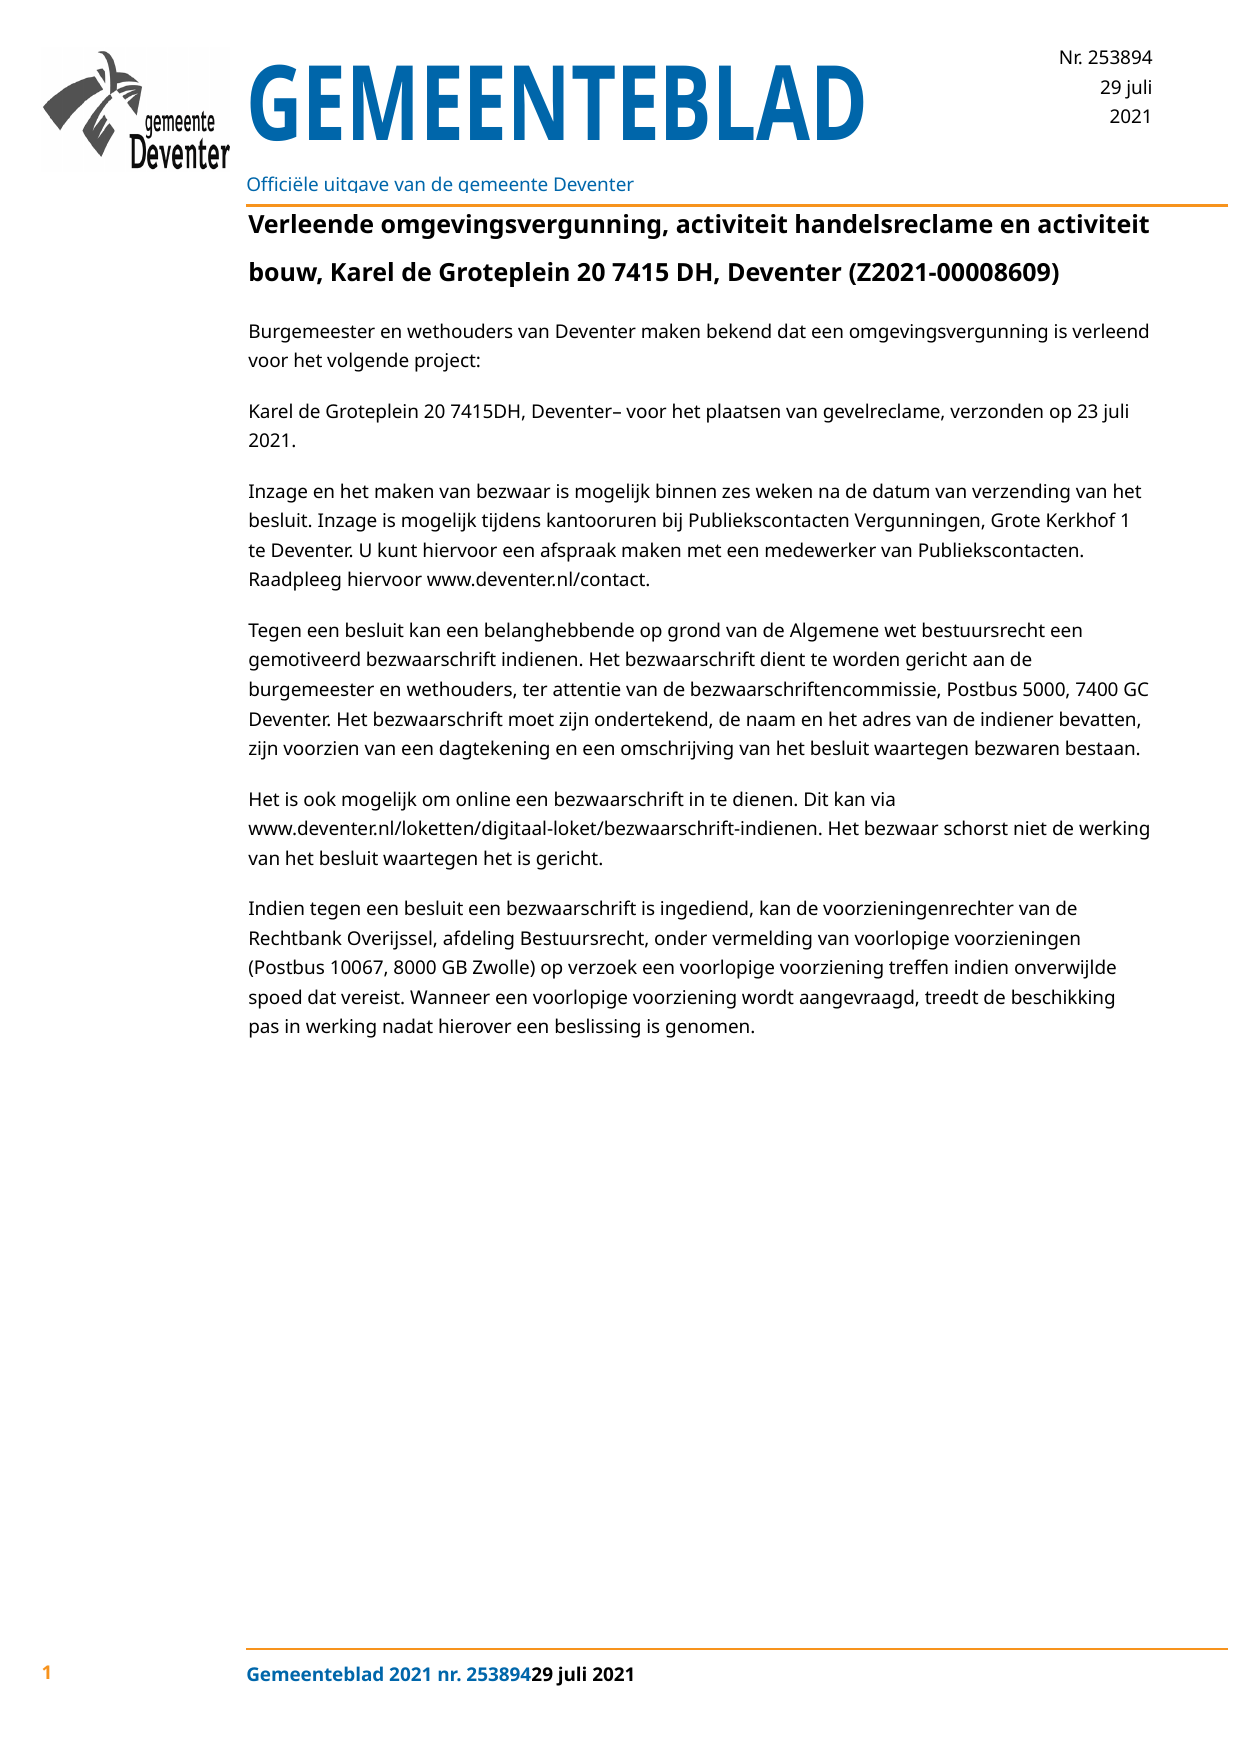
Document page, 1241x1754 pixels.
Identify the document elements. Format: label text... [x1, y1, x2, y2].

text Inzage en het maken van bezwaar is mogelijk binnen zes weken na de datum van verzending van het besluit. Inzage is mogelijk tijdens kantooruren bij Publiekscontacten Vergunningen, Grote Kerkhof 1 te Deventer. U kunt hiervoor een afspraak maken met een medewerker van Publiekscontacten. Raadpleeg hiervoor www.deventer.nl/contact. [248, 478, 1152, 592]
text Tegen een besluit kan een belanghebbende op grond van de Algemene wet bestuursrecht een gemotiveerd bezwaarschrift indienen. Het bezwaarschrift dient te worden gericht aan de burgemeester en wethouders, ter attentie van de bezwaarschriftencommissie, Postbus 5000, 7400 GC Deventer. Het bezwaarschrift moet zijn ondertekend, de naam en het adres van de indiener bevatten, zijn voorzien van een dagtekening en een omschrijving van het besluit waartegen bezwaren bestaan. [248, 617, 1152, 761]
text Burgemeester en wethouders van Deventer maken bekend dat een omgevingsvergunning is verleend voor het volgende project: [248, 318, 1152, 373]
picture [41, 47, 231, 172]
text Karel de Groteplein 20 7415DH, Deventer– voor het plaatsen van gevelreclame, verzonden op 23 juli 2021. [248, 398, 1152, 453]
text Verleende omgevingsvergunning, activiteit handelsreclame en activiteit bouw, Karel de Groteplein 20 7415 DH, Deventer (Z2021-00008609) [248, 207, 1152, 288]
text Indien tegen een besluit een bezwaarschrift is ingediend, kan de voorzieningenrechter van de Rechtbank Overijssel, afdeling Bestuursrecht, onder vermelding van voorlopige voorzieningen (Postbus 10067, 8000 GB Zwolle) op verzoek een voorlopige voorziening treffen indien onverwijlde spoed dat vereist. Wanneer een voorlopige voorziening wordt aangevraagd, treedt de beschikking pas in werking nadat hierover een beslissing is genomen. [248, 895, 1152, 1039]
text Het is ook mogelijk om online een bezwaarschrift in te dienen. Dit kan via www.deventer.nl/loketten/digitaal-loket/bezwaarschrift-indienen. Het bezwaar schorst niet de werking van het besluit waartegen het is gericht. [248, 786, 1152, 871]
